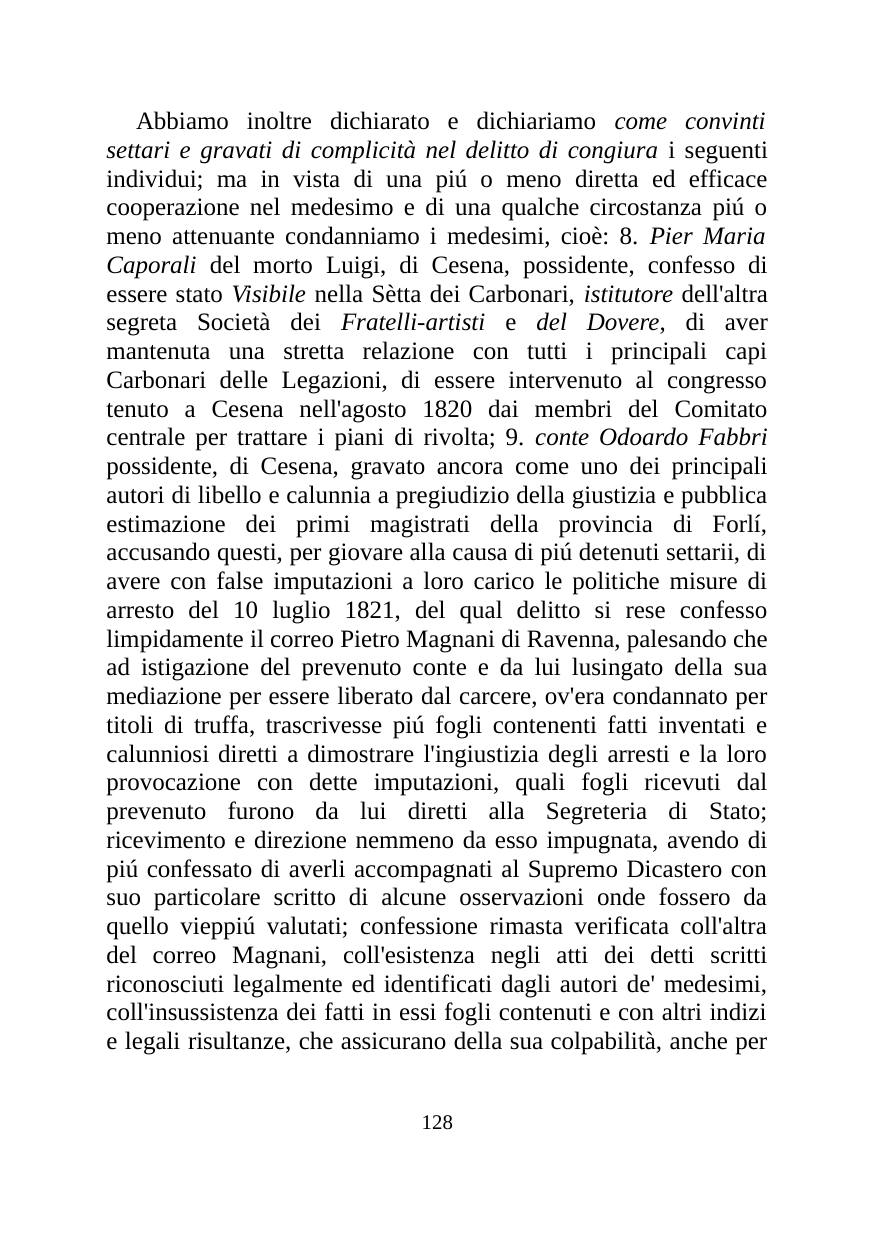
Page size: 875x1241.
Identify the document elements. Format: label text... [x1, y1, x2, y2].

text Abbiamo inoltre dichiarato e dichiariamo come convinti settari e gravati di complicità nel delitto di congiura i seguenti individui; ma in vista di una piú o meno diretta ed efficace cooperazione nel medesimo e di una qualche circostanza piú o meno attenuante condanniamo i medesimi, cioè: 8. Pier Maria Caporali del morto Luigi, di Cesena, possidente, confesso di essere stato Visibile nella Sètta dei Carbonari, istitutore dell'altra segreta Società dei Fratelli-artisti e del Dovere, di aver mantenuta una stretta relazione con tutti i principali capi Carbonari delle Legazioni, di essere intervenuto al congresso tenuto a Cesena nell'agosto 1820 dai membri del Comitato centrale per trattare i piani di rivolta; 9. conte Odoardo Fabbri possidente, di Cesena, gravato ancora come uno dei principali autori di libello e calunnia a pregiudizio della giustizia e pubblica estimazione dei primi magistrati della provincia di Forlí, accusando questi, per giovare alla causa di piú detenuti settarii, di avere con false imputazioni a loro carico le politiche misure di arresto del 10 luglio 1821, del qual delitto si rese confesso limpidamente il correo Pietro Magnani di Ravenna, palesando che ad istigazione del prevenuto conte e da lui lusingato della sua mediazione per essere liberato dal carcere, ov'era condannato per titoli di truffa, trascrivesse piú fogli contenenti fatti inventati e calunniosi diretti a dimostrare l'ingiustizia degli arresti e la loro provocazione con dette imputazioni, quali fogli ricevuti dal prevenuto furono da lui diretti alla Segreteria di Stato; ricevimento e direzione nemmeno da esso impugnata, avendo di piú confessato di averli accompagnati al Supremo Dicastero con suo particolare scritto di alcune osservazioni onde fossero da quello vieppiú valutati; confessione rimasta verificata coll'altra del correo Magnani, coll'esistenza negli atti dei detti scritti riconosciuti legalmente ed identificati dagli autori de' medesimi, coll'insussistenza dei fatti in essi fogli contenuti e con altri indizi e legali risultanze, che assicurano della sua colpabilità, anche per [106, 106, 768, 1055]
